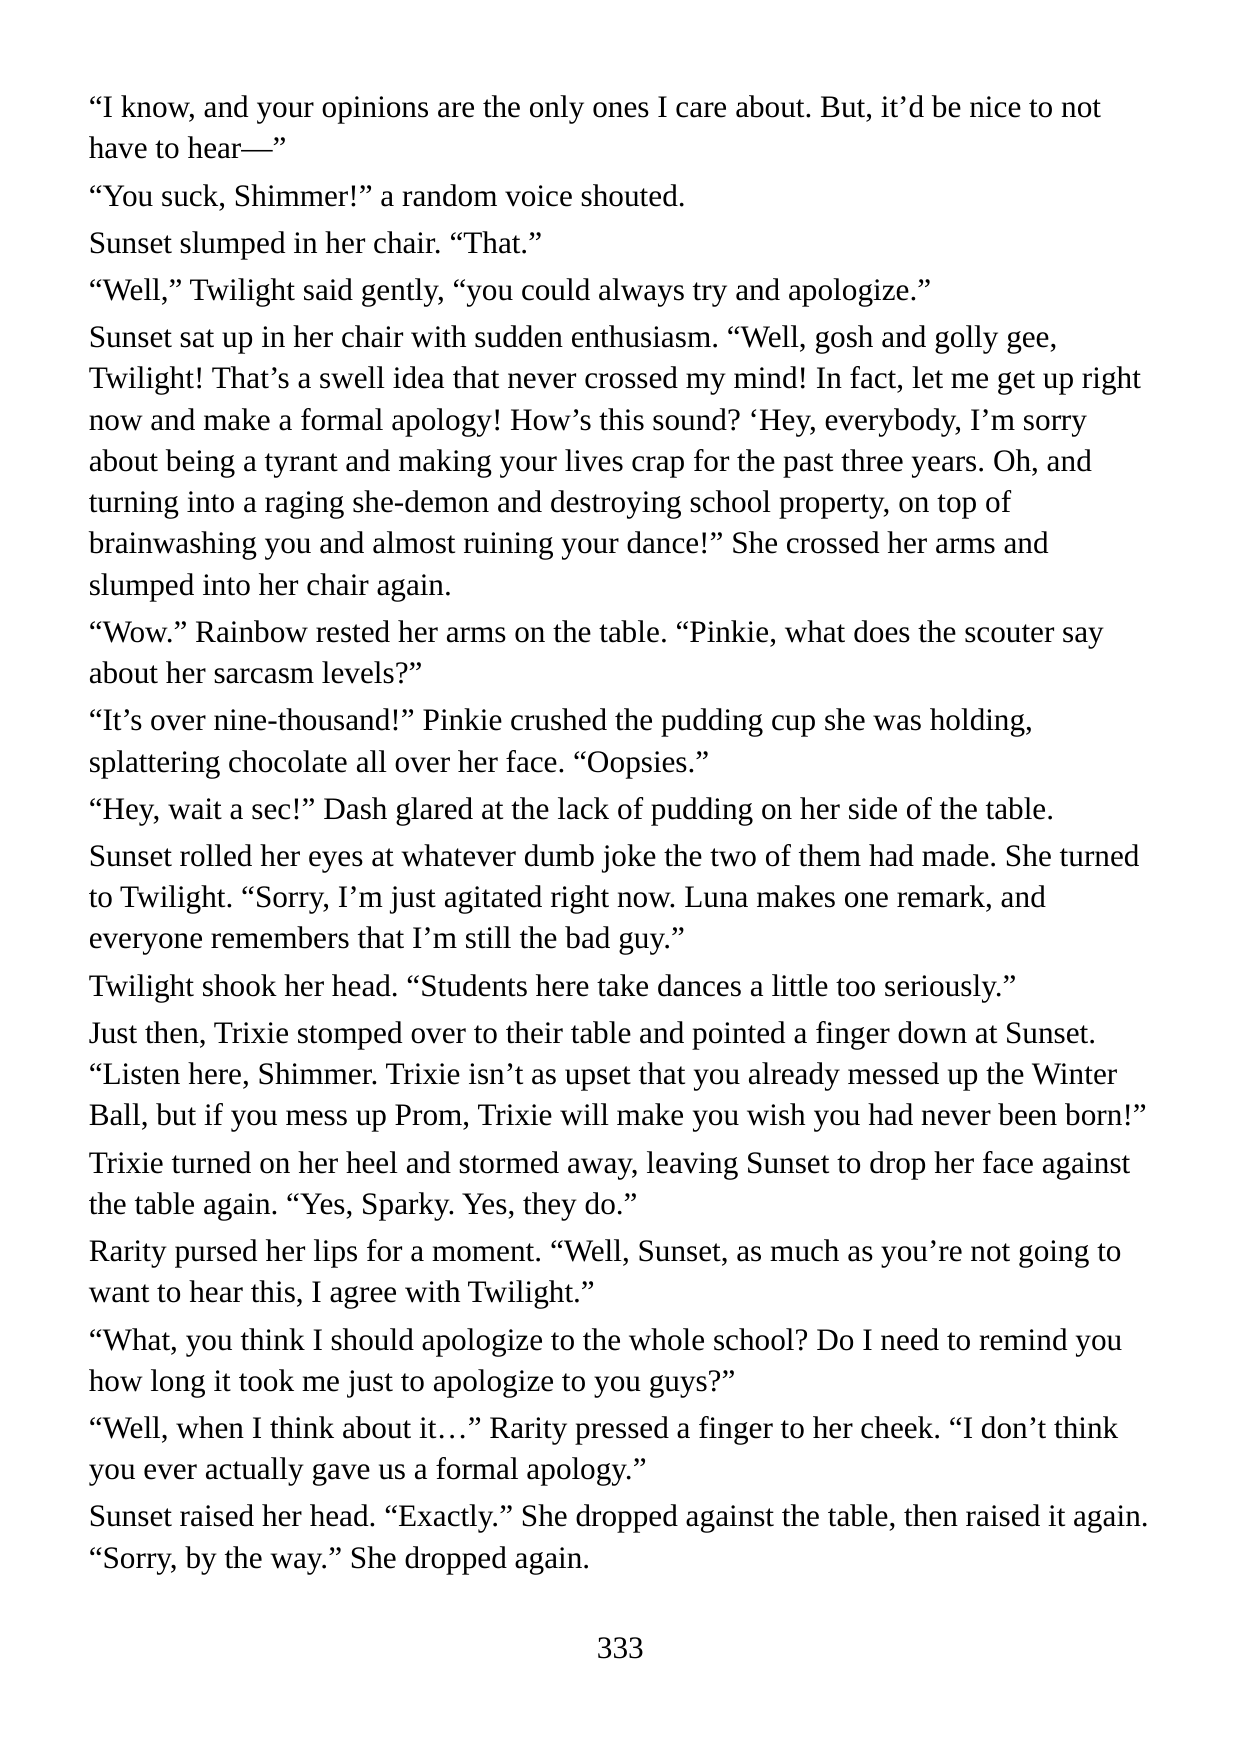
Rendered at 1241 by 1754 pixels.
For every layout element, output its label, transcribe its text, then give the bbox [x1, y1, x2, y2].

text Sunset rolled her eyes at whatever dumb joke the two of them had made. She turned to Twilight. “Sorry, I’m just agitated right now. Luna makes one remark, and everyone remembers that I’m still the bad guy.” [88, 837, 1152, 956]
text “I know, and your opinions are the only ones I care about. But, it’d be nice to not have to hear—” [88, 88, 1152, 166]
text Just then, Trixie stomped over to their table and pointed a finger down at Sunset. “Listen here, Shimmer. Trixie isn’t as upset that you already messed up the Winter Ball, but if you mess up Prom, Trixie will make you wish you had never been born!” [88, 1014, 1152, 1133]
text “You suck, Shimmer!” a random voice shouted. [88, 177, 1152, 213]
text Rarity pursed her lips for a moment. “Well, Sunset, as much as you’re not going to want to hear this, I agree with Twilight.” [88, 1232, 1152, 1309]
text “Well,” Twilight said gently, “you could always try and apologize.” [88, 271, 1152, 307]
text “What, you think I should apologize to the whole school? Do I need to remind you how long it took me just to apologize to you guys?” [88, 1321, 1152, 1398]
text Trixie turned on her heel and stormed away, leaving Sunset to drop her face against the table again. “Yes, Sparky. Yes, they do.” [88, 1144, 1152, 1221]
text “Well, when I think about it…” Rarity pressed a finger to her cheek. “I don’t think you ever actually gave us a formal apology.” [88, 1409, 1152, 1486]
text “Hey, wait a sec!” Dash glared at the lack of pudding on her side of the table. [88, 790, 1152, 826]
text Sunset raised her head. “Exactly.” She dropped against the table, then raised it again. “Sorry, by the way.” She dropped again. [88, 1498, 1152, 1575]
text “It’s over nine-thousand!” Pinkie crushed the pudding cup she was holding, splattering chocolate all over her face. “Oopsies.” [88, 702, 1152, 779]
text Sunset sat up in her chair with sudden enthusiasm. “Well, gosh and golly gee, Twilight! That’s a swell idea that never crossed my mind! In fact, let me get up right now and make a formal apology! How’s this sound? ‘Hey, everybody, I’m sorry about being a tyrant and making your lives crap for the past three years. Oh, and turning into a raging she-demon and destroying school property, on top of brainwashing you and almost ruining your dance!” She crossed her arms and slumped into her chair again. [88, 318, 1152, 602]
text Twilight shook her head. “Students here take dances a little too seriously.” [88, 967, 1152, 1003]
text Sunset slumped in her chair. “That.” [88, 224, 1152, 260]
text “Wow.” Rainbow rested her arms on the table. “Pinkie, what does the scouter say about her sarcasm levels?” [88, 613, 1152, 690]
